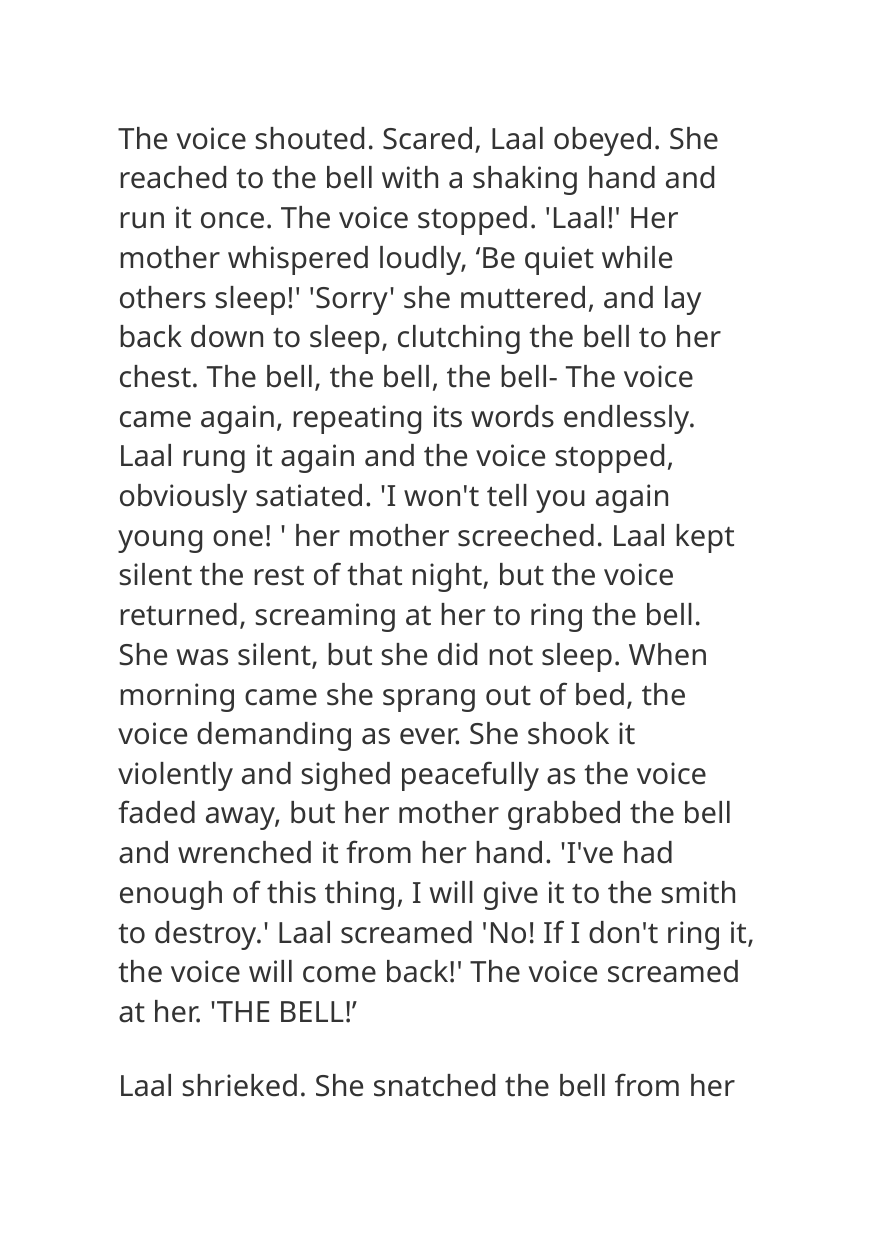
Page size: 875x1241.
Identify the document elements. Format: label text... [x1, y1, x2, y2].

text Laal shrieked. She snatched the bell from her [118, 1065, 756, 1105]
text The voice shouted. Scared, Laal obeyed. She reached to the bell with a shaking hand and run it once. The voice stopped. 'Laal!' Her mother whispered loudly, ‘Be quiet while others sleep!' 'Sorry' she muttered, and lay back down to sleep, clutching the bell to her chest. The bell, the bell, the bell- The voice came again, repeating its words endlessly. Laal rung it again and the voice stopped, obviously satiated. 'I won't tell you again young one! ' her mother screeched. Laal kept silent the rest of that night, but the voice returned, screaming at her to ring the bell. She was silent, but she did not sleep. When morning came she sprang out of bed, the voice demanding as ever. She shook it violently and sighed peacefully as the voice faded away, but her mother grabbed the bell and wrenched it from her hand. 'I've had enough of this thing, I will give it to the smith to destroy.' Laal screamed 'No! If I don't ring it, the voice will come back!' The voice screamed at her. 'THE BELL!’ [118, 118, 756, 1031]
